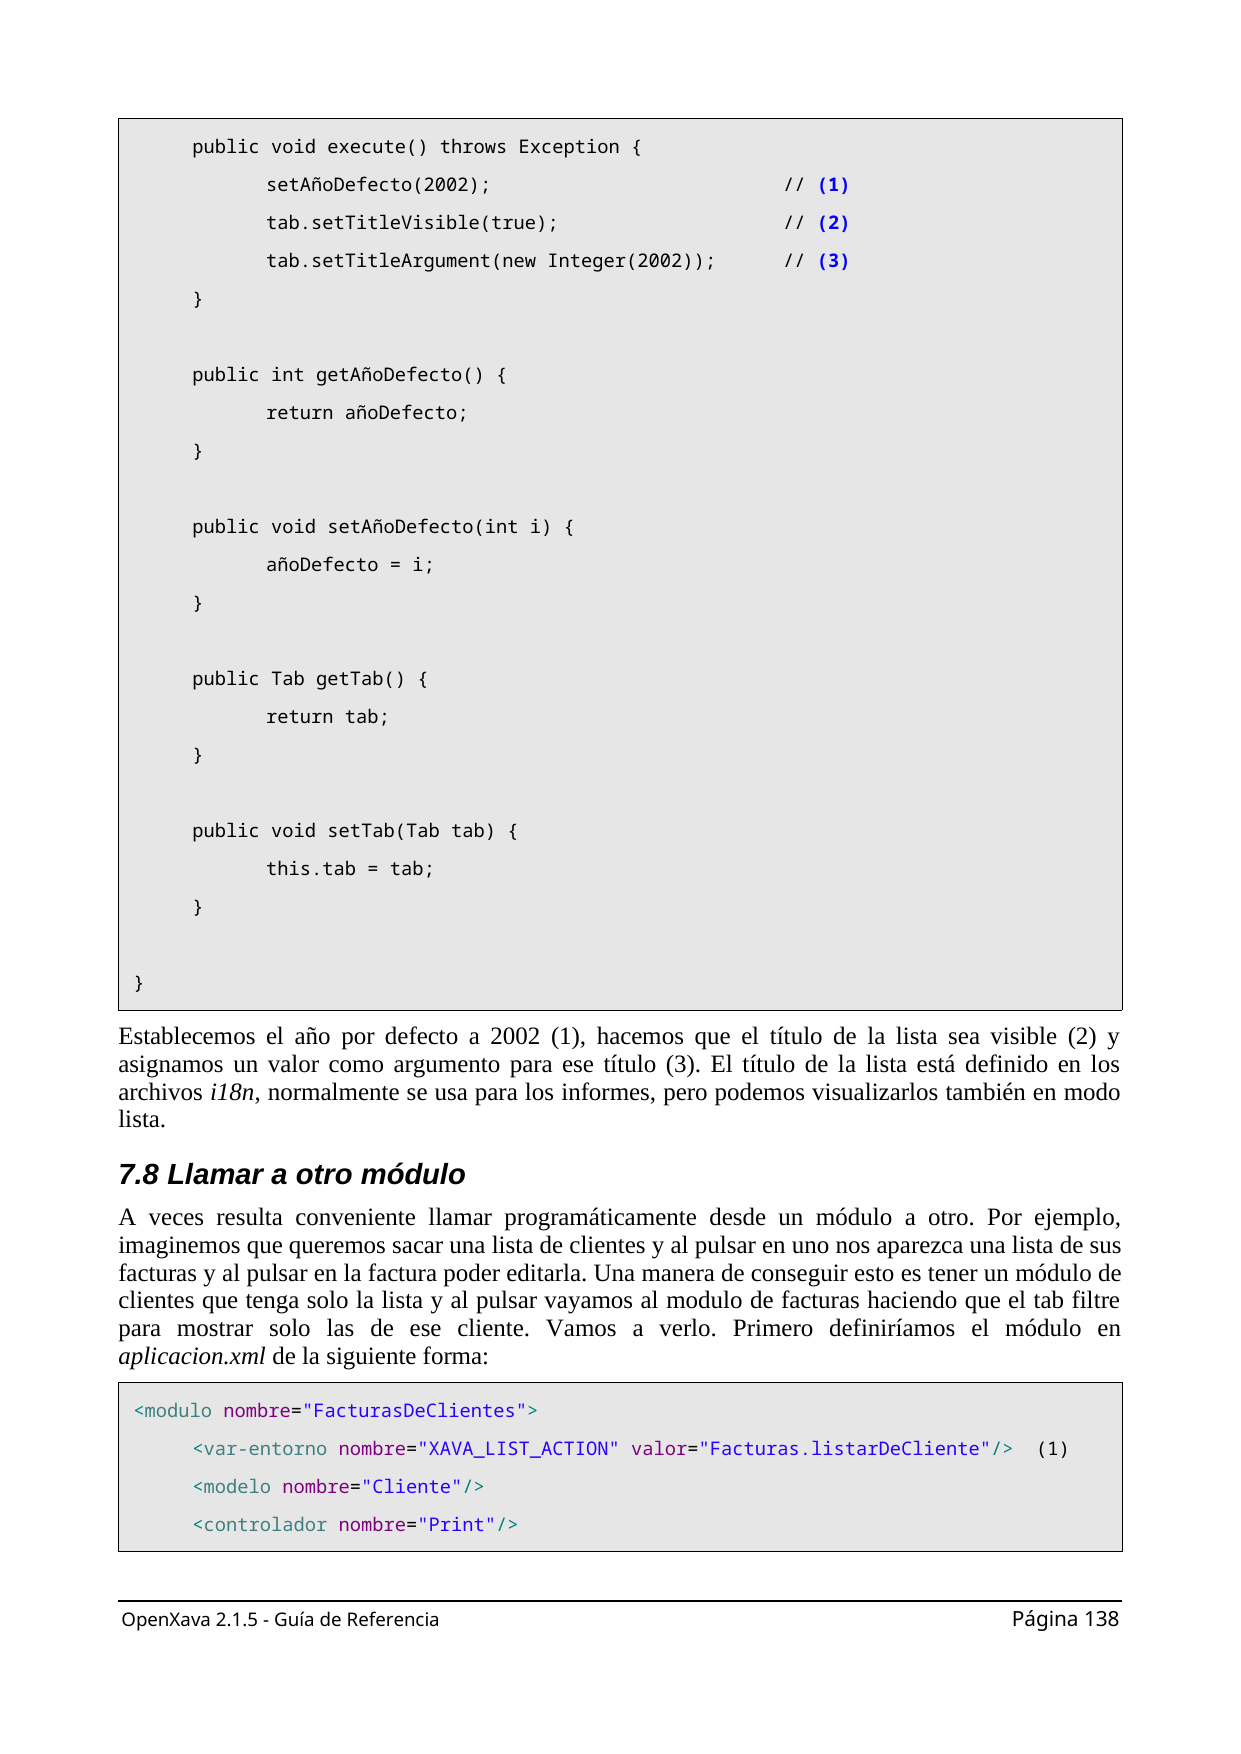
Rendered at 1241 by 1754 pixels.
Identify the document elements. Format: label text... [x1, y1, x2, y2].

text } [119, 422, 1122, 460]
text } [119, 954, 1122, 1010]
text public Tab getTab() { [119, 650, 1122, 688]
text tab.setTitleArgument(new Integer(2002)); // (3) [119, 232, 1122, 270]
text añoDefecto = i; [119, 536, 1122, 574]
text } [119, 726, 1122, 764]
text return añoDefecto; [119, 384, 1122, 422]
text <controlador nombre="Print"/> [119, 1496, 1122, 1551]
text public void setTab(Tab tab) { [119, 802, 1122, 841]
text } [119, 878, 1122, 917]
text } [119, 574, 1122, 612]
text public int getAñoDefecto() { [119, 346, 1122, 384]
text A veces resulta conveniente llamar programáticamente desde un módulo a otro. Por ejemplo, imaginemos que queremos sacar una lista de clientes y al pulsar en uno nos aparezca una lista de sus facturas y al pulsar en la factura poder editarla. Una manera de conseguir esto es tener un módulo de clientes que tenga solo la lista y al pulsar vayamos al modulo de facturas haciendo que el tab filtre para mostrar solo las de ese cliente. Vamos a verlo. Primero definiríamos el módulo en aplicacion.xml de la siguiente forma: [118, 1203, 1122, 1370]
text this.tab = tab; [119, 841, 1122, 878]
text <modelo nombre="Cliente"/> [119, 1458, 1122, 1496]
text } [119, 270, 1122, 308]
subtitle Llamar a otro módulo [118, 1158, 1122, 1191]
text setAñoDefecto(2002); // (1) [119, 156, 1122, 194]
text tab.setTitleVisible(true); // (2) [119, 194, 1122, 232]
text Establecemos el año por defecto a 2002 (1), hacemos que el título de la lista sea visible (2) y asignamos un valor como argumento para ese título (3). El título de la lista está definido en los archivos i18n, normalmente se usa para los informes, pero podemos visualizarlos también en modo lista. [118, 1022, 1122, 1133]
text public void execute() throws Exception { [119, 119, 1122, 156]
text public void setAñoDefecto(int i) { [119, 498, 1122, 536]
text <modulo nombre="FacturasDeClientes"> [119, 1383, 1122, 1420]
text <var-entorno nombre="XAVA_LIST_ACTION" valor="Facturas.listarDeCliente"/> (1) [119, 1420, 1122, 1458]
text return tab; [119, 688, 1122, 726]
